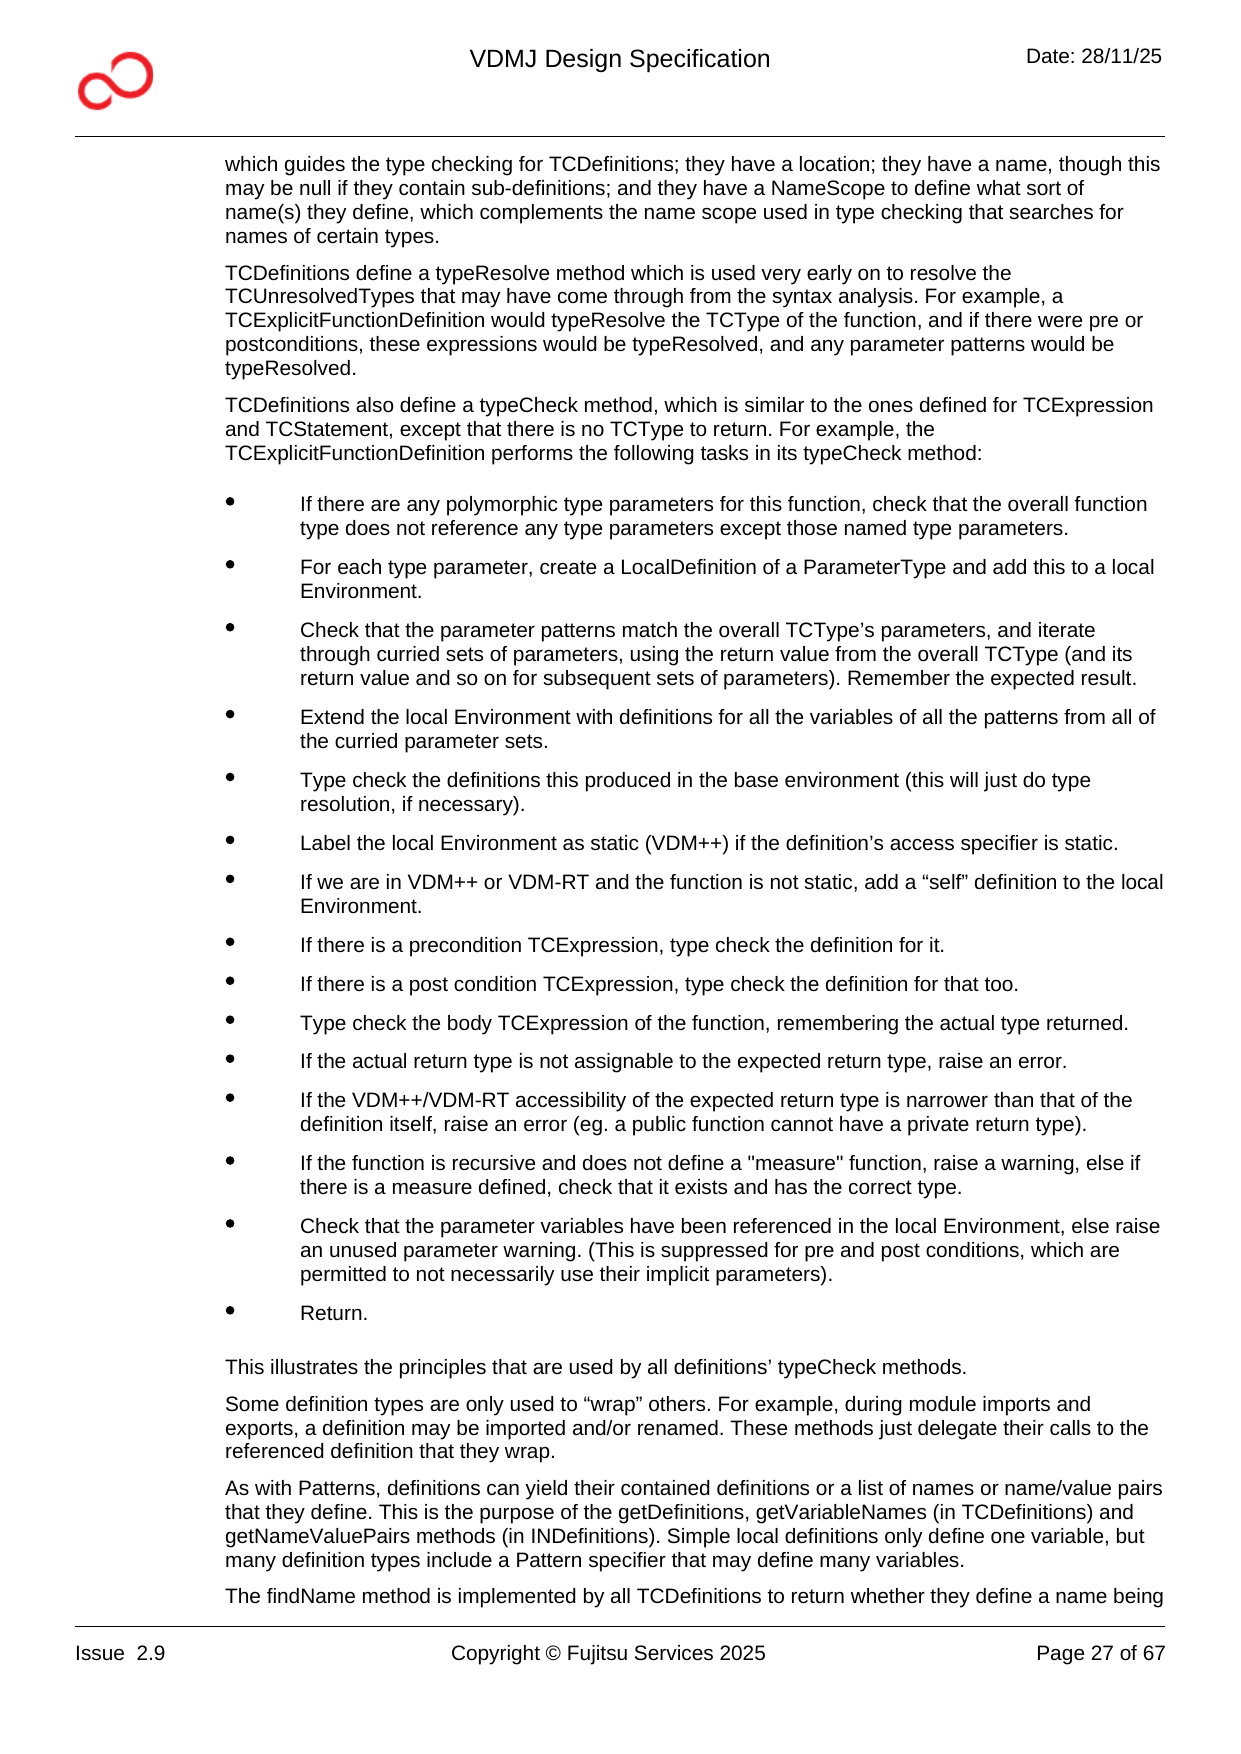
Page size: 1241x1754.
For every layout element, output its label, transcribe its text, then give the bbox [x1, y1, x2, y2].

list If the VDM++/VDM-RT accessibility of the expected return type is narrower than that of the definition itself, raise an error (eg. a public function cannot have a private return type). [225, 1089, 1165, 1137]
list For each type parameter, create a LocalDefinition of a ParameterType and add this to a local Environment. [225, 555, 1165, 603]
text As with Patterns, definitions can yield their contained definitions or a list of names or name/value pairs that they define. This is the purpose of the getDefinitions, getVariableNames (in TCDefinitions) and getNameValuePairs methods (in INDefinitions). Simple local definitions only define one variable, but many definition types include a Pattern specifier that may define many variables. [225, 1476, 1165, 1572]
text TCDefinitions also define a typeCheck method, which is similar to the ones defined for TCExpression and TCStatement, except that there is no TCType to return. For example, the TCExplicitFunctionDefinition performs the following tasks in its typeCheck method: [225, 393, 1165, 465]
list Type check the body TCExpression of the function, remembering the actual type returned. [225, 1011, 1165, 1035]
text TCDefinitions define a typeResolve method which is used very early on to resolve the TCUnresolvedTypes that may have come through from the syntax analysis. For example, a TCExplicitFunctionDefinition would typeResolve the TCType of the function, and if there were pre or postconditions, these expressions would be typeResolved, and any parameter patterns would be typeResolved. [225, 261, 1165, 381]
list If there is a precondition TCExpression, type check the definition for it. [225, 933, 1165, 957]
text Some definition types are only used to “wrap” others. For example, during module imports and exports, a definition may be imported and/or renamed. These methods just delegate their calls to the referenced definition that they wrap. [225, 1392, 1165, 1464]
list If we are in VDM++ or VDM-RT and the function is not static, add a “self” definition to the local Environment. [225, 870, 1165, 918]
list Extend the local Environment with definitions for all the variables of all the patterns from all of the curried parameter sets. [225, 705, 1165, 753]
list Check that the parameter patterns match the overall TCType’s parameters, and iterate through curried sets of parameters, using the return value from the overall TCType (and its return value and so on for subsequent sets of parameters). Remember the expected result. [225, 618, 1165, 690]
picture [78, 44, 153, 120]
list Check that the parameter variables have been referenced in the local Environment, else raise an unused parameter warning. (This is suppressed for pre and post conditions, which are permitted to not necessarily use their implicit parameters). [225, 1214, 1165, 1286]
list If there are any polymorphic type parameters for this function, check that the overall function type does not reference any type parameters except those named type parameters. [225, 492, 1165, 540]
list Label the local Environment as static (VDM++) if the definition’s access specifier is static. [225, 831, 1165, 855]
list If there is a post condition TCExpression, type check the definition for that too. [225, 972, 1165, 996]
list If the actual return type is not assignable to the expected return type, raise an error. [225, 1050, 1165, 1074]
text which guides the type checking for TCDefinitions; they have a location; they have a name, though this may be null if they contain sub-definitions; and they have a NameScope to define what sort of name(s) they define, which complements the name scope used in type checking that searches for names of certain types. [225, 152, 1165, 248]
list Return. [225, 1301, 1165, 1325]
list Type check the definitions this produced in the base environment (this will just do type resolution, if necessary). [225, 768, 1165, 816]
text This illustrates the principles that are used by all definitions’ typeCheck methods. [225, 1355, 1165, 1379]
text The findName method is implemented by all TCDefinitions to return whether they define a name being [225, 1584, 1165, 1608]
list If the function is recursive and does not define a "measure" function, raise a warning, else if there is a measure defined, check that it exists and has the correct type. [225, 1152, 1165, 1199]
